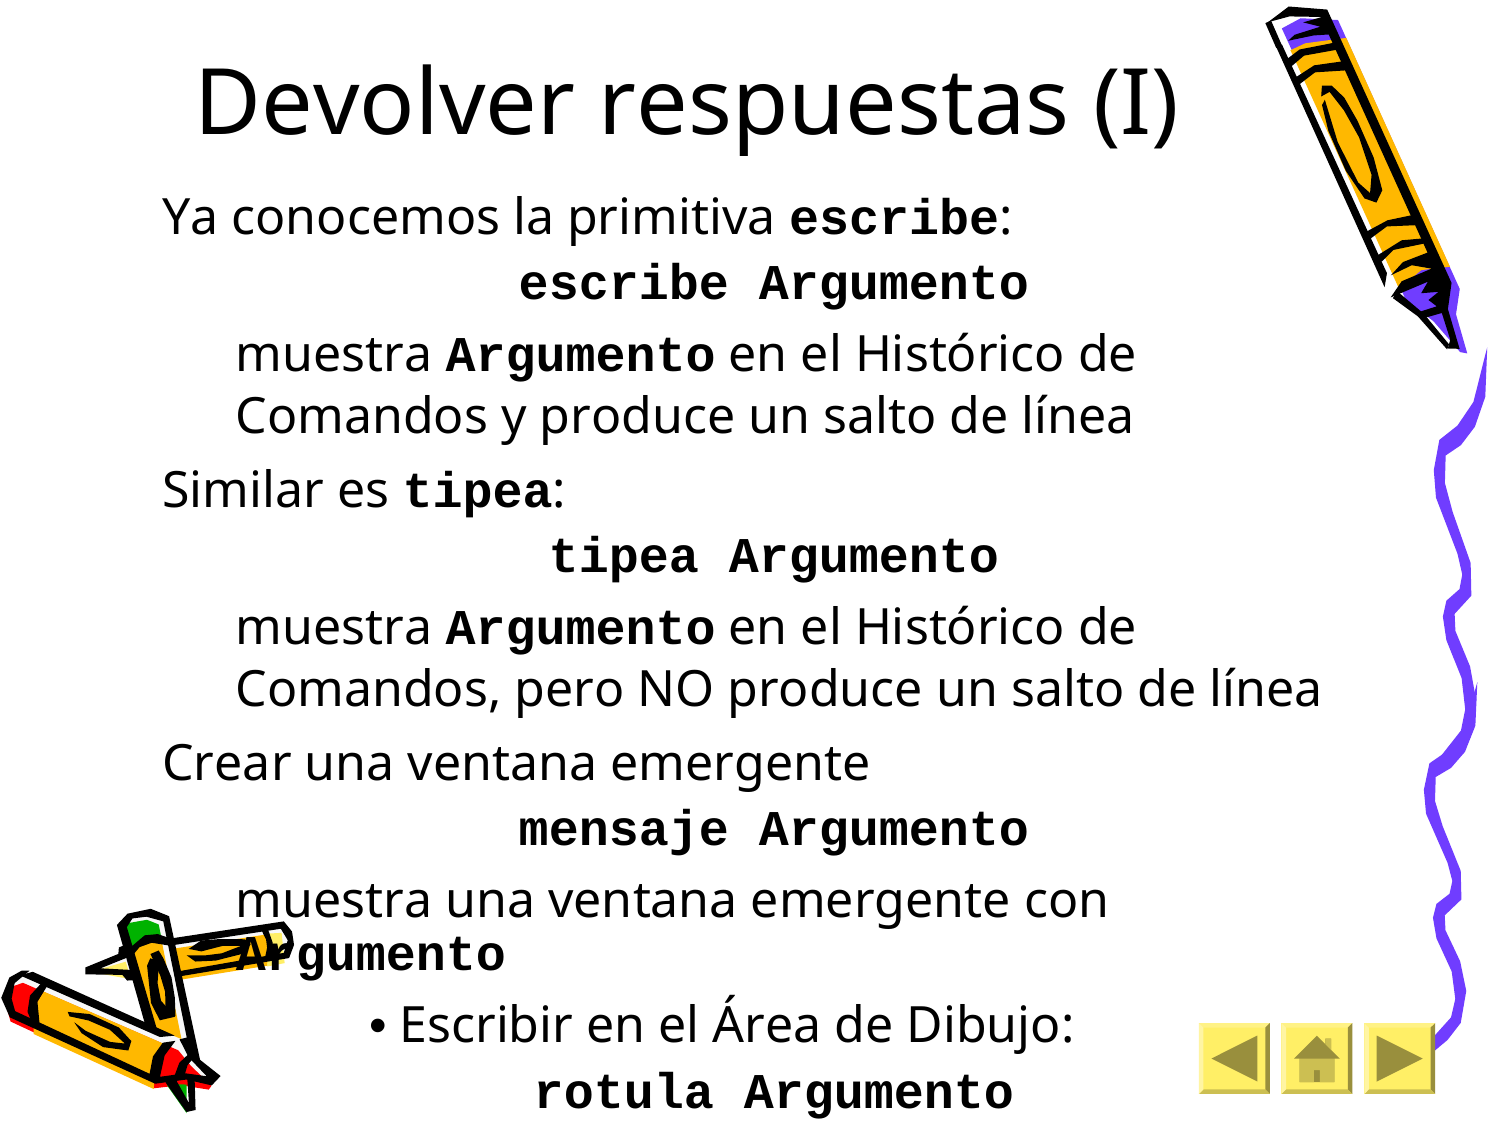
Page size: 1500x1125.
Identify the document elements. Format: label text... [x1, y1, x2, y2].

list Ya conocemos la primitiva escribe: escribe Argumento muestra Argumento en el Histórico de Comandos y produce un salto de línea Similar es tipea: tipea Argumento muestra Argumento en el Histórico de Comandos, pero NO produce un salto de línea Crear una ventana emergente mensaje Argumento muestra una ventana emergente con Argumento • Escribir en el Área de Dibujo: rotula Argumento [147, 177, 1400, 1097]
text_box [1366, 1023, 1436, 1094]
text_box [1200, 1023, 1270, 1094]
title Devolver respuestas (I) [123, 25, 1251, 170]
text_box [1283, 1023, 1353, 1094]
